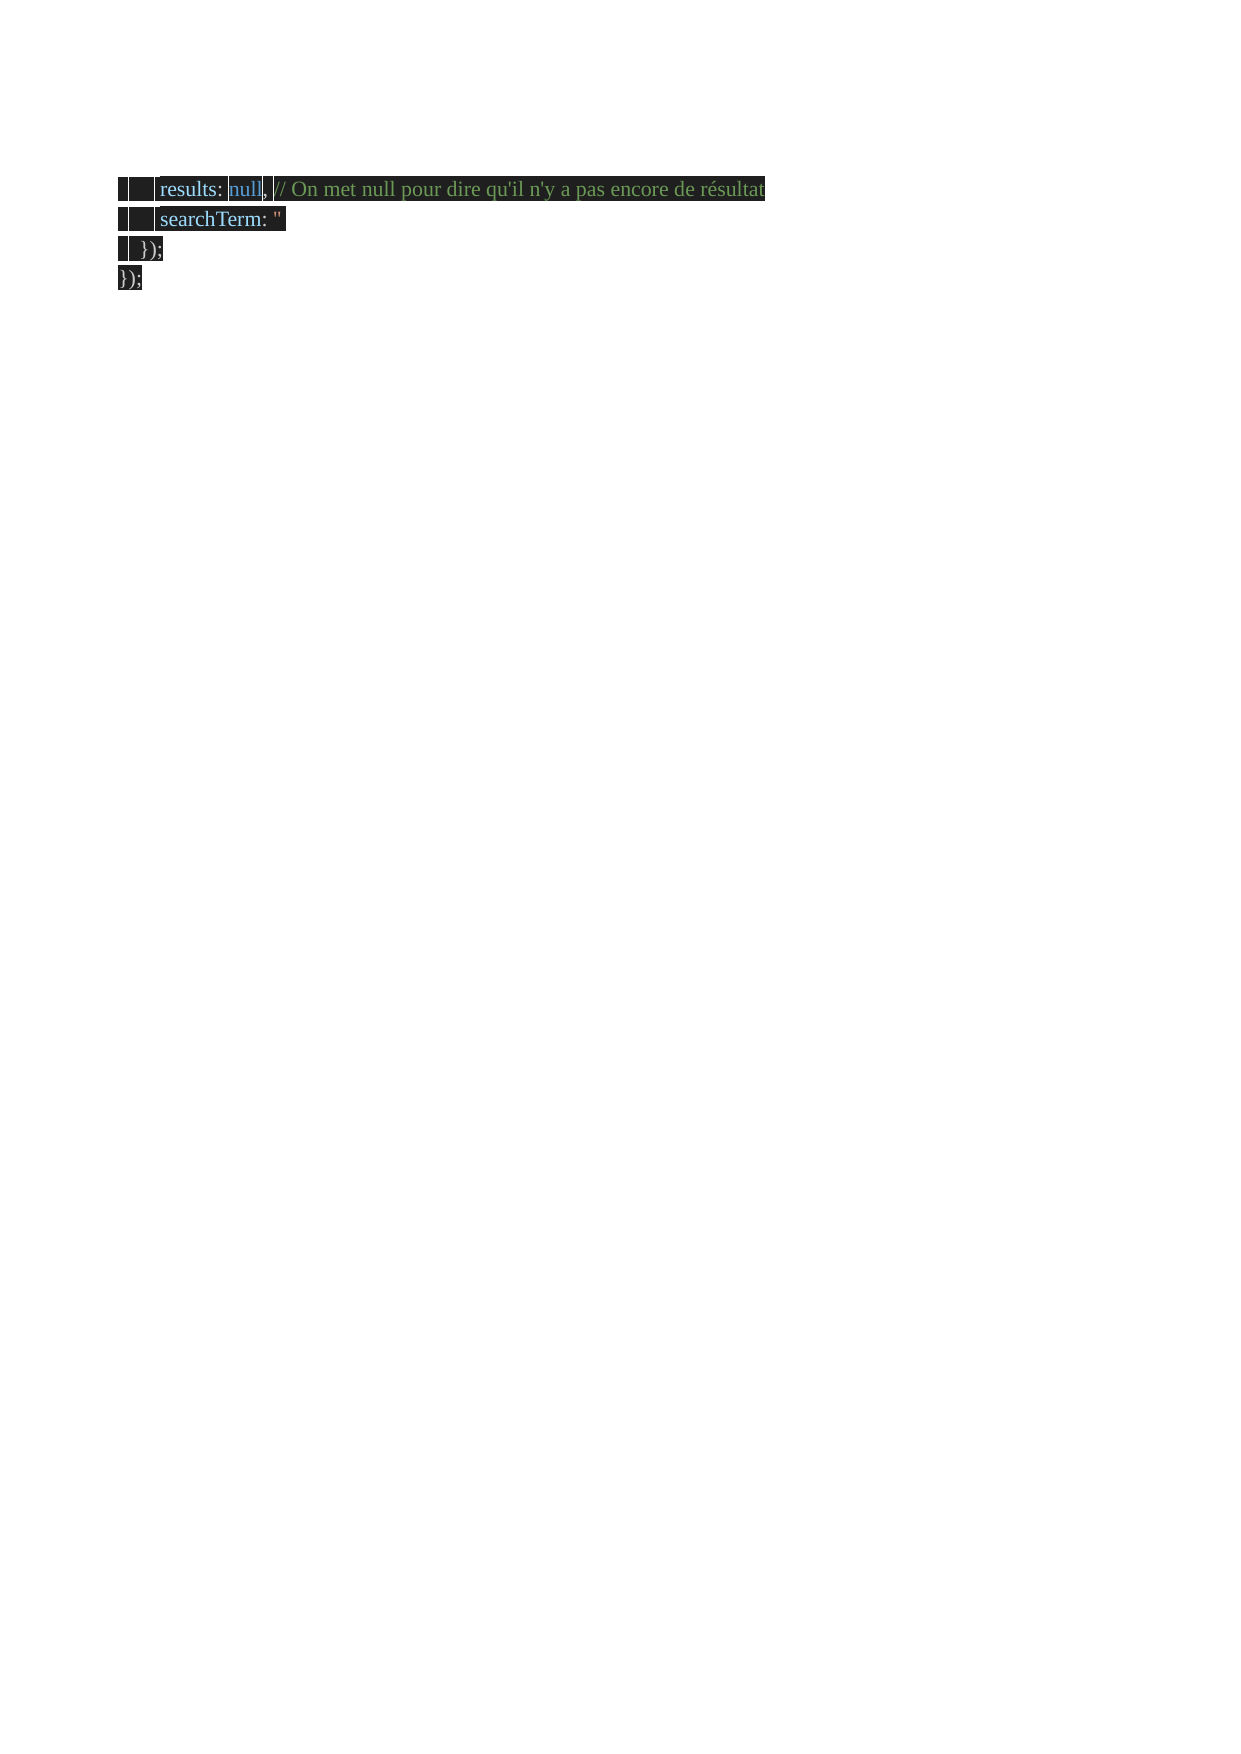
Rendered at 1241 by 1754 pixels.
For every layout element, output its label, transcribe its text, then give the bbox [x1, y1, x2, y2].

text searchTerm: '' [118, 201, 1122, 231]
text }); [118, 231, 1122, 261]
text }); [118, 261, 1122, 290]
text results: null, // On met null pour dire qu'il n'y a pas encore de résultat [118, 172, 1122, 201]
